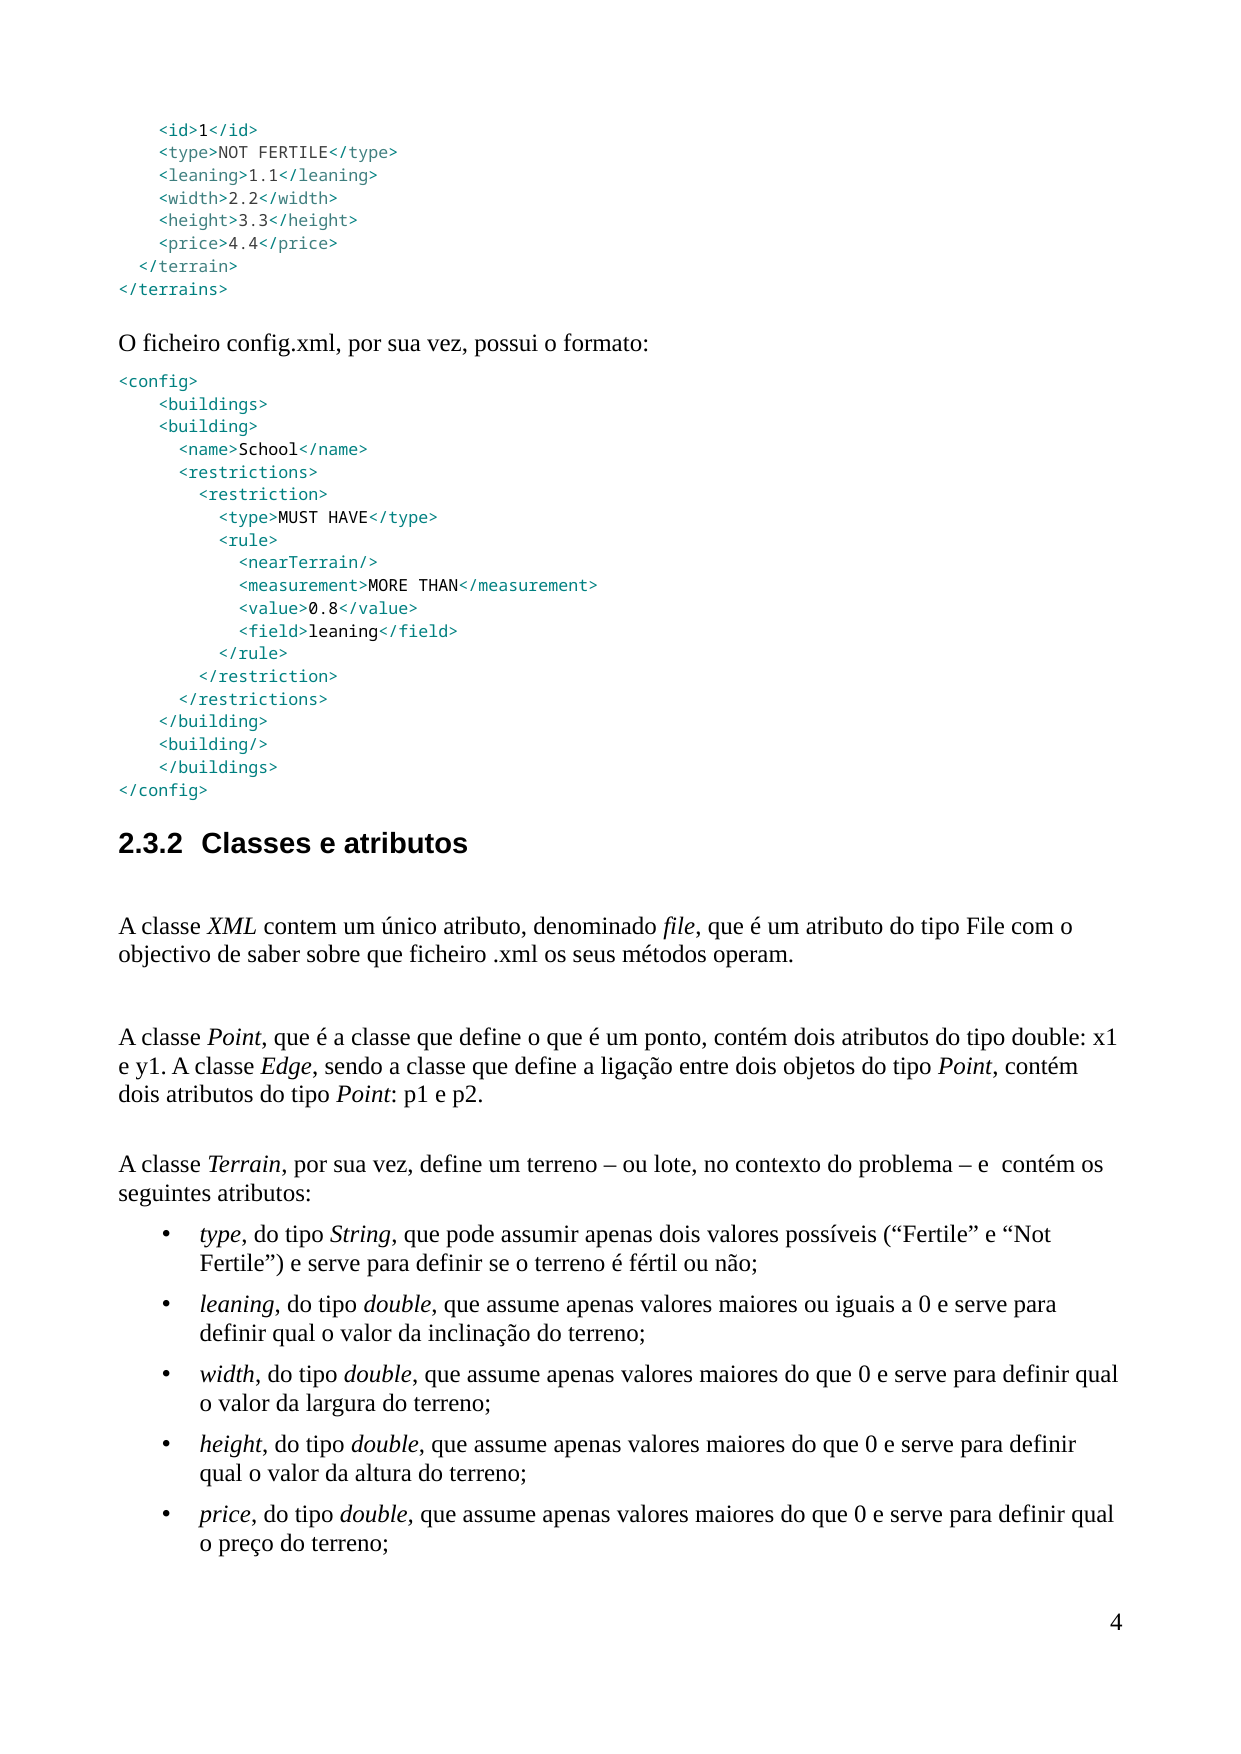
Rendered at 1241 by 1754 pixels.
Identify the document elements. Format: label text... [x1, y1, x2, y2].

text </rule> [118, 642, 1122, 665]
text </buildings> [118, 756, 1122, 778]
list height, do tipo double, que assume apenas valores maiores do que 0 e serve para definir qual o valor da altura do terreno; [162, 1429, 1122, 1487]
text <buildings> [118, 392, 1122, 415]
text <rule> [118, 528, 1122, 551]
text <name>School</name> [118, 438, 1122, 460]
text </restrictions> [118, 687, 1122, 710]
text <type>MUST HAVE</type> [118, 506, 1122, 528]
subtitle Classes e atributos [118, 826, 1122, 859]
text <field>leaning</field> [118, 619, 1122, 642]
text <measurement>MORE THAN</measurement> [118, 574, 1122, 597]
text <value>0.8</value> [118, 597, 1122, 619]
text <restriction> [118, 483, 1122, 506]
text </restriction> [118, 665, 1122, 687]
text </building> [118, 710, 1122, 733]
text <width>2.2</width> [118, 186, 1122, 209]
list width, do tipo double, que assume apenas valores maiores do que 0 e serve para definir qual o valor da largura do terreno; [162, 1359, 1122, 1417]
text <building> [118, 415, 1122, 438]
text <price>4.4</price> [118, 232, 1122, 254]
text <height>3.3</height> [118, 209, 1122, 232]
text A classe Point, que é a classe que define o que é um ponto, contém dois atributos do tipo double: x1 e y1. A classe Edge, sendo a classe que define a ligação entre dois objetos do tipo Point, contém dois atributos do tipo Point: p1 e p2. [118, 1022, 1122, 1108]
text <type>NOT FERTILE</type> [118, 141, 1122, 163]
list type, do tipo String, que pode assumir apenas dois valores possíveis (“Fertile” e “Not Fertile”) e serve para definir se o terreno é fértil ou não; [162, 1219, 1122, 1277]
text <nearTerrain/> [118, 551, 1122, 574]
text <leaning>1.1</leaning> [118, 163, 1122, 186]
list price, do tipo double, que assume apenas valores maiores do que 0 e serve para definir qual o preço do terreno; [162, 1499, 1122, 1557]
text <id>1</id> [118, 118, 1122, 141]
text </config> [118, 778, 1122, 801]
text </terrains> [118, 277, 1122, 300]
list leaning, do tipo double, que assume apenas valores maiores ou iguais a 0 e serve para definir qual o valor da inclinação do terreno; [162, 1289, 1122, 1347]
text </terrain> [118, 254, 1122, 277]
text <restrictions> [118, 460, 1122, 483]
text A classe Terrain, por sua vez, define um terreno – ou lote, no contexto do problema – e contém os seguintes atributos: [118, 1121, 1122, 1207]
text O ficheiro config.xml, por sua vez, possui o formato: [118, 328, 1122, 357]
text <config> [118, 369, 1122, 392]
text <building/> [118, 733, 1122, 756]
text A classe XML contem um único atributo, denominado file, que é um atributo do tipo File com o objectivo de saber sobre que ficheiro .xml os seus métodos operam. [118, 911, 1122, 968]
